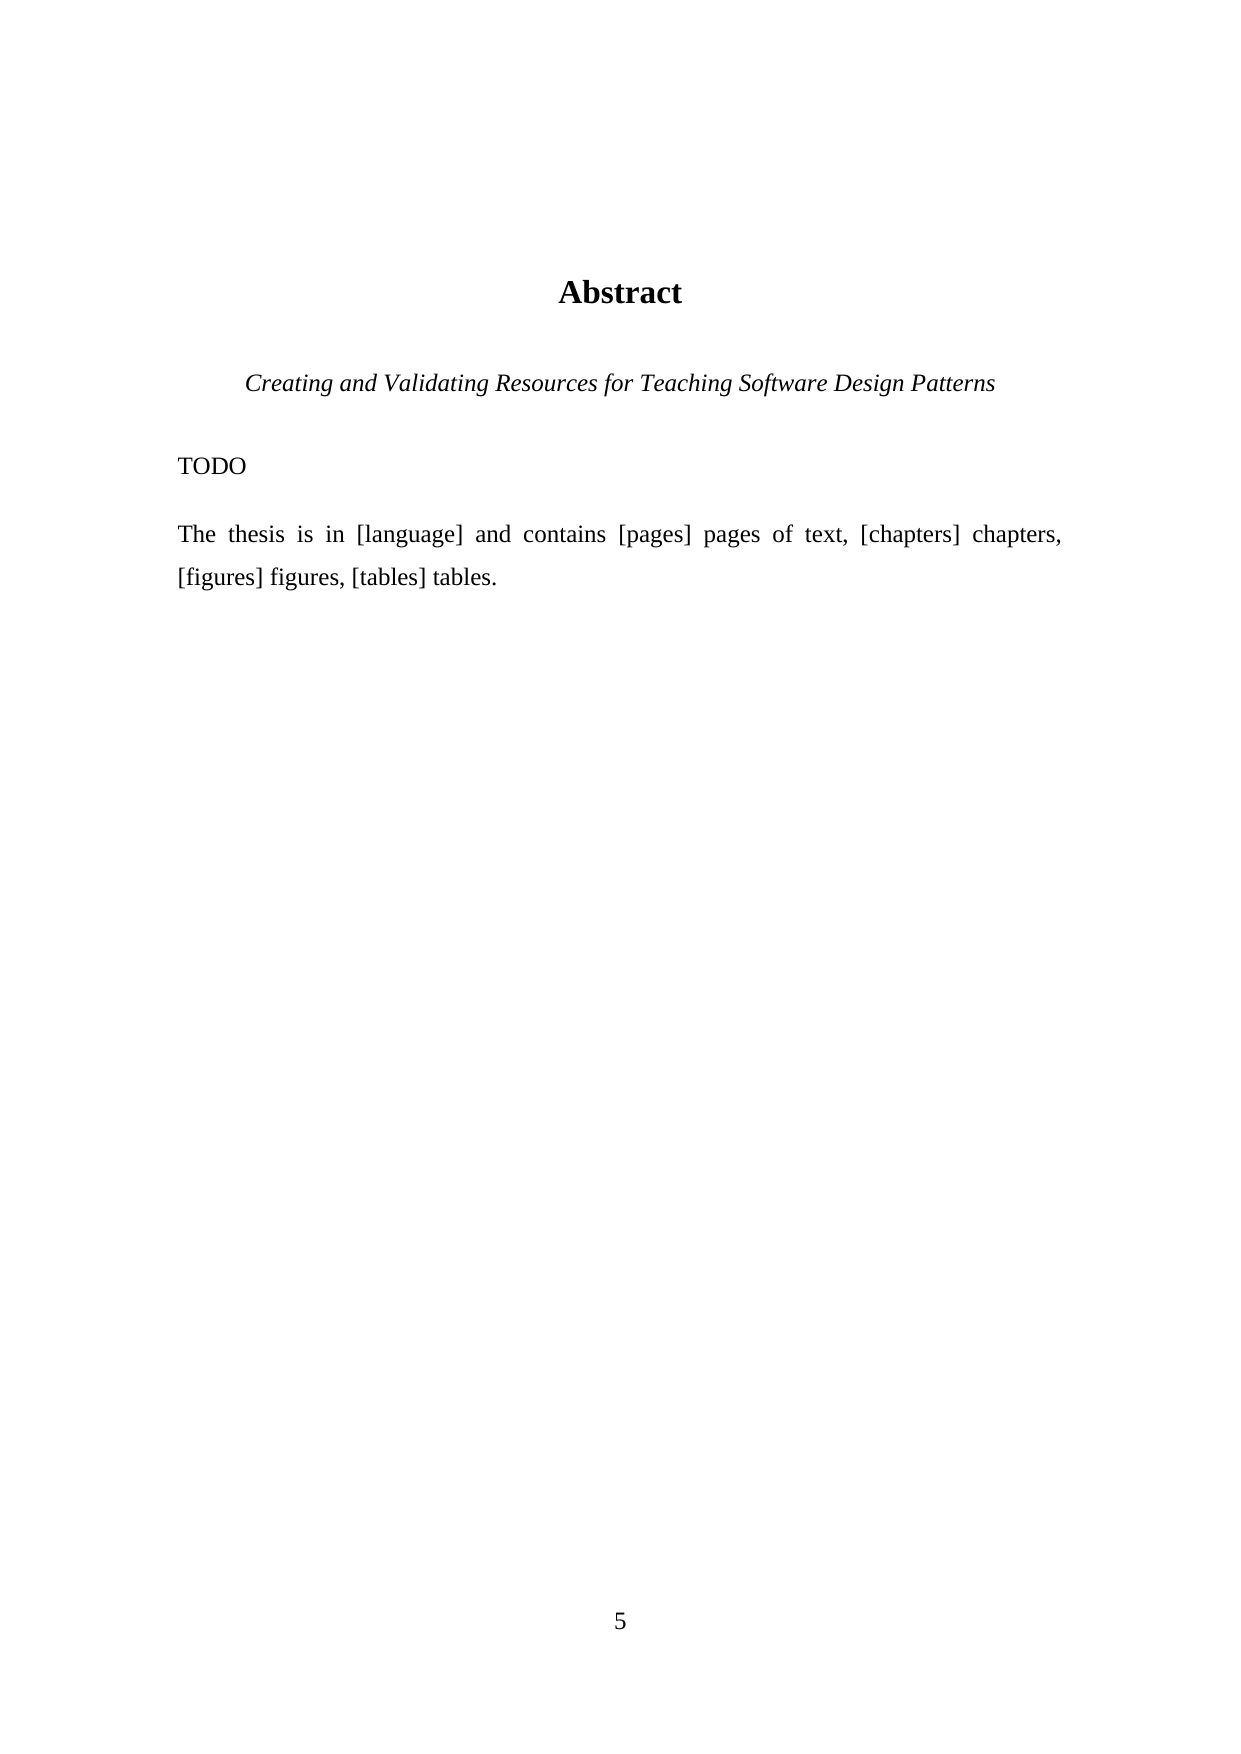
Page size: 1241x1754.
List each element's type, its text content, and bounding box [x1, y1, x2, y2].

text TODO [177, 451, 1063, 480]
text Creating and Validating Resources for Teaching Software Design Patterns [177, 368, 1063, 431]
text The thesis is in [language] and contains [pages] pages of text, [chapters] chapters, [figures] figures, [tables] tables. [177, 519, 1063, 591]
subtitle Abstract [177, 273, 1063, 311]
